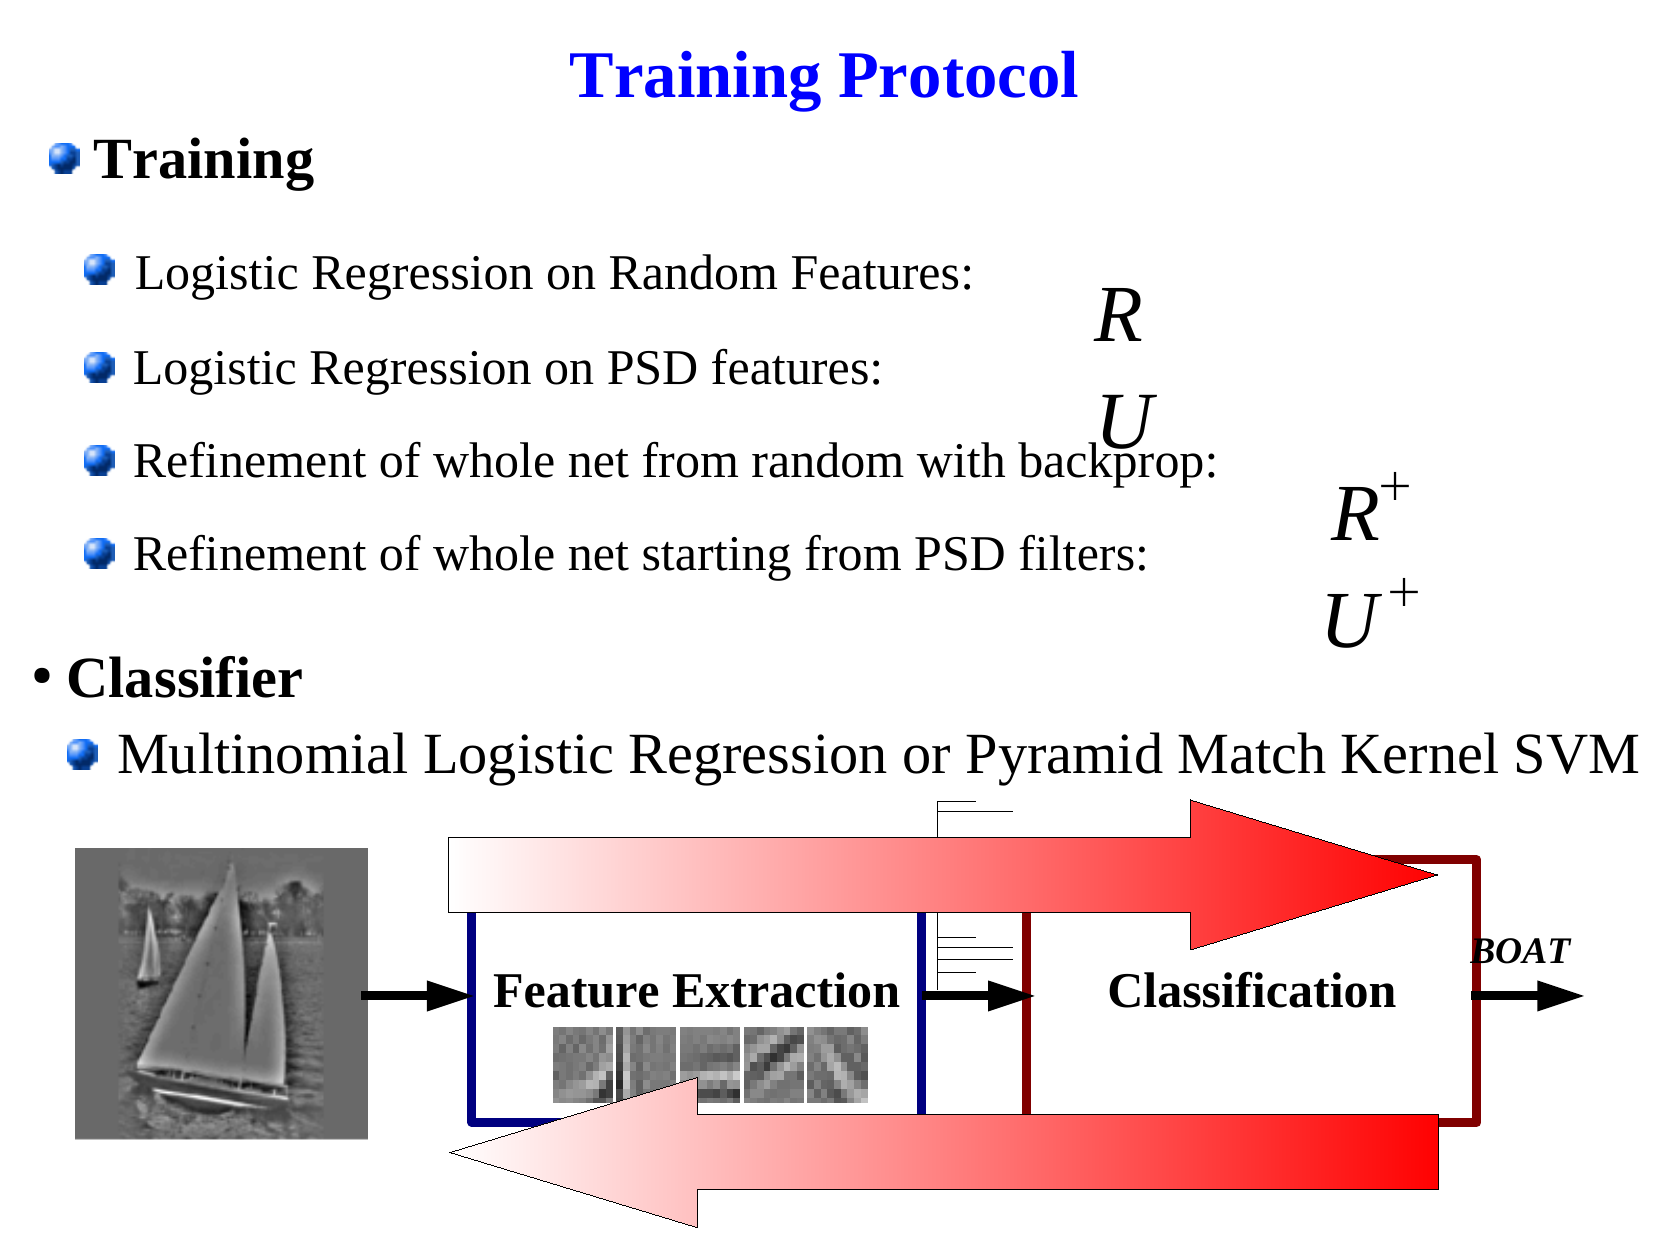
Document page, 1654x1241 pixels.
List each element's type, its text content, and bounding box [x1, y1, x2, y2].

chart [1069, 270, 1162, 361]
text_box [449, 1077, 1439, 1228]
picture [553, 1027, 868, 1103]
text_box Classifier Multinomial Logistic Regression or Pyramid Match Kernel SVM [31, 645, 1645, 959]
text_box Feature Extraction [471, 959, 922, 1123]
text_box Classification [1026, 959, 1477, 1123]
chart [1075, 377, 1172, 468]
text_box Training Protocol [37, 37, 1613, 125]
text_box Training Logistic Regression on Random Features: Logistic Regression on PSD features: Refinement of whole net from random with backprop: Refinement of whole net starting from PSD filters: [49, 126, 1654, 776]
chart [1300, 566, 1445, 645]
picture [75, 959, 368, 1142]
chart [1306, 459, 1436, 562]
text_box BOAT [1470, 959, 1625, 979]
